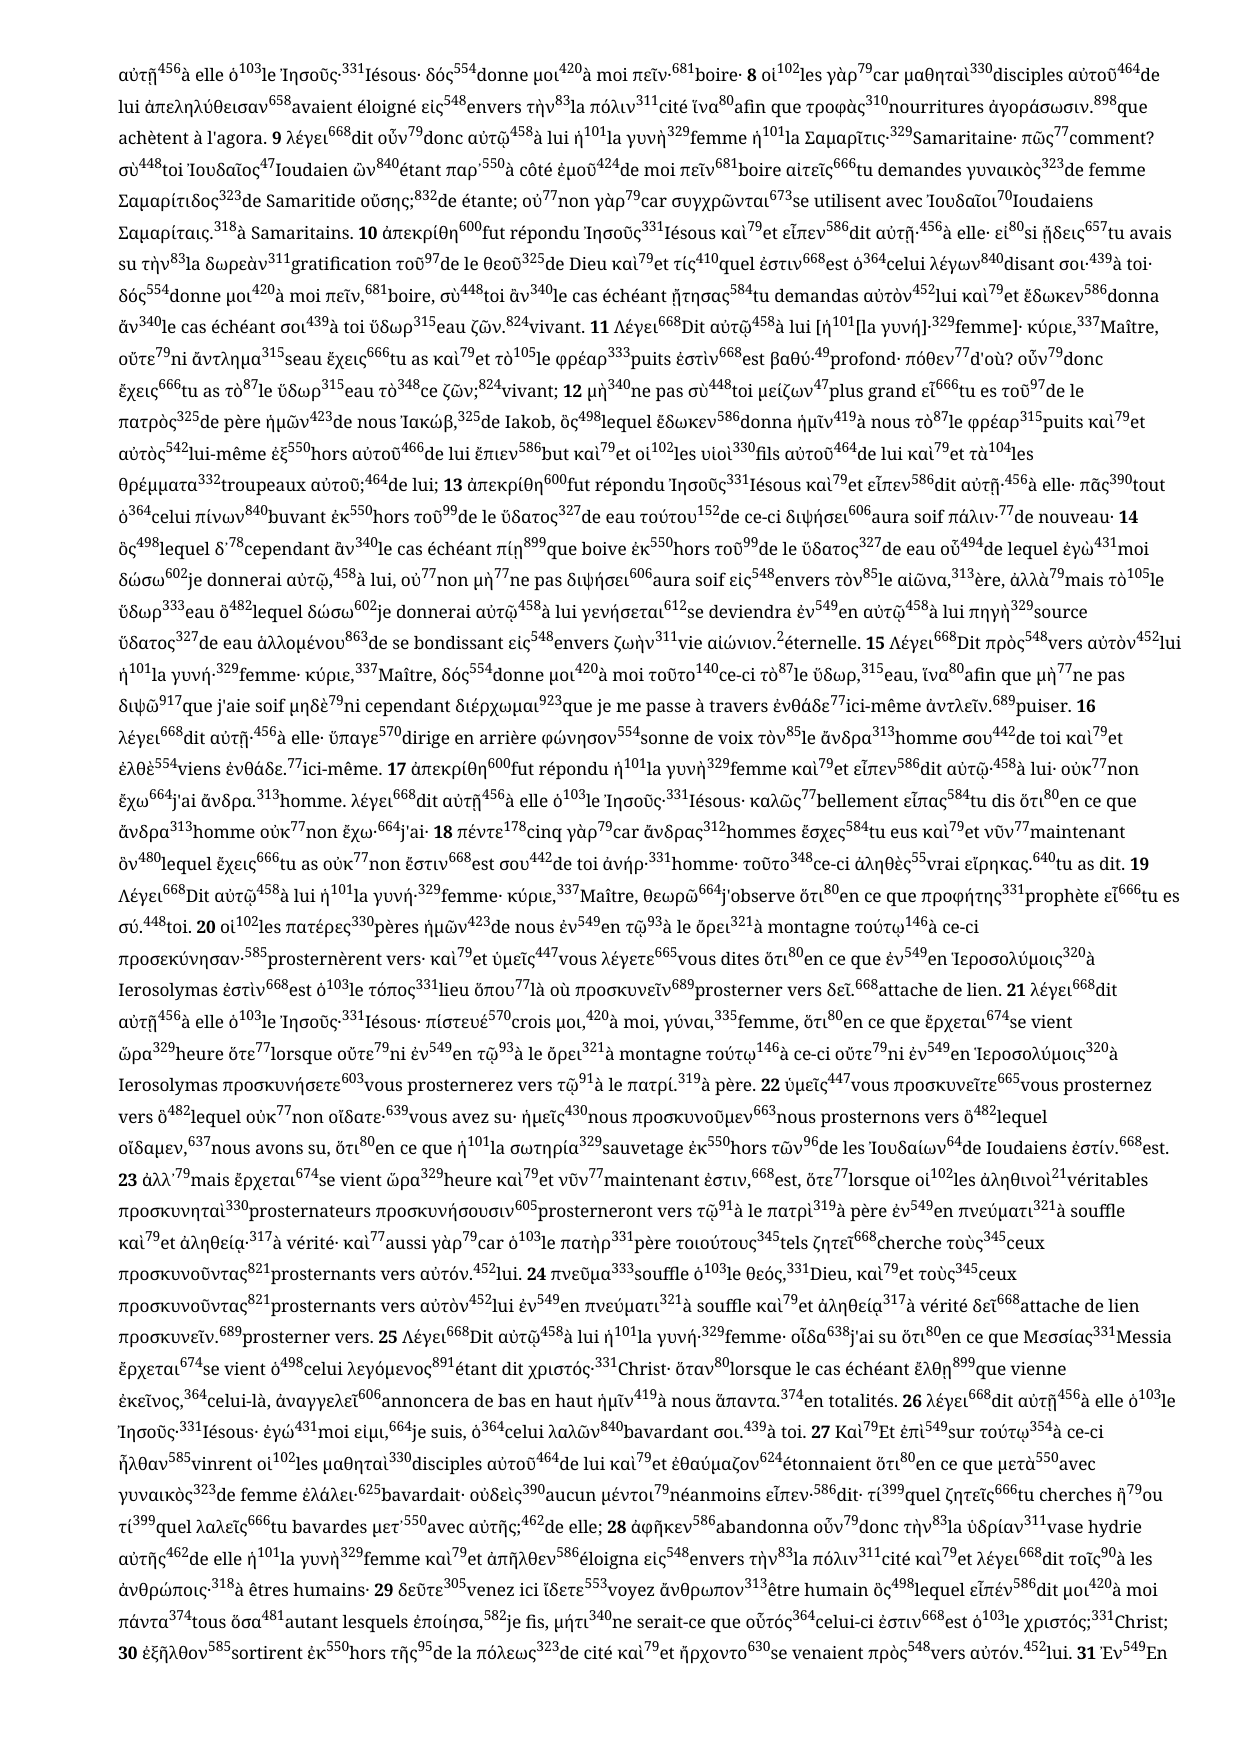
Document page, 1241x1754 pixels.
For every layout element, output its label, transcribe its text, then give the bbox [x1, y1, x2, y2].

text 1 Ὡς80Comme οὖν79donc ἔγνω586connut ὁ103le κύριος331Maître ὅτι80en ce que ἤκουσαν585écoutèrent οἱ102les Φαρισαῖοι330Pharisiens ὅτι80en ce que Ἰησοῦς331Iésous πλείονας3plus nombreusement μαθητὰς312disciples ποιεῖ668fait καὶ79et βαπτίζει668baptise ἢ79ou Ἰωάννης331Ioannes 2 –935– καίτοιγε79et néanmoins certes Ἰησοῦς331Iésous αὐτὸς542lui-même οὐκ77non ἐβάπτιζεν625baptisait ἀλλ᾽79mais οἱ102les μαθηταὶ330disciples αὐτοῦ464de lui –935– 3 ἀφῆκεν586abandonna τὴν83la Ἰουδαίαν311Ioudaia καὶ79et ἀπῆλθεν586éloigna πάλιν77de nouveau εἰς548envers τὴν83la Γαλιλαίαν.311Galilée. 4 Ἔδει625Attachait de lien δὲ78cependant αὐτὸν452lui διέρχεσθαι690se passer à travers διὰ550par τῆς95de la Σαμαρείας.323de Samareia. 5 Ἔρχεται674Se vient οὖν79donc εἰς548envers πόλιν311cité τῆς95de la Σαμαρείας323de Samareia λεγομένην873étante dite Συχὰρ311Sychar πλησίον552prochain τοῦ99de le χωρίου327de emplacement ὃ482lequel ἔδωκεν586donna Ἰακὼβ331Iakob [τῷ]91[à le] Ἰωσὴφ319à Ioseph τῷ91à le υἱῷ319à fils αὐτοῦ·464de lui· 6 ἦν625était δὲ78cependant ἐκεῖ77là πηγὴ329source τοῦ97de le Ἰακώβ.325de Iakob. ὁ103le οὖν79donc Ἰησοῦς331Iésous κεκοπιακὼς783ayant peiné ἐκ550hors τῆς95de la ὁδοιπορίας323de marche de cheminement ἐκαθέζετο631se siégeait οὕτως77ainsi ἐπὶ549sur τῇ89à la πηγῇ·317à source· ὥρα329heure ἦν625était ὡς551comme ἕκτη.69sixième. 7 Ἔρχεται674Se vient γυνὴ329femme ἐκ550hors τῆς95de la Σαμαρείας323de Samareia ἀντλῆσαι681puiser ὕδωρ.315eau. λέγει668dit αὐτῇ456à elle ὁ103le Ἰησοῦς·331Iésous· δός554donne μοι420à moi πεῖν·681boire· 8 οἱ102les γὰρ79car μαθηταὶ330disciples αὐτοῦ464de lui ἀπεληλύθεισαν658avaient éloigné εἰς548envers τὴν83la πόλιν311cité ἵνα80afin que τροφὰς310nourritures ἀγοράσωσιν.898que achètent à l'agora. 9 λέγει668dit οὖν79donc αὐτῷ458à lui ἡ101la γυνὴ329femme ἡ101la Σαμαρῖτις·329Samaritaine· πῶς77comment? σὺ448toi Ἰουδαῖος47Ioudaien ὢν840étant παρ᾽550à côté ἐμοῦ424de moi πεῖν681boire αἰτεῖς666tu demandes γυναικὸς323de femme Σαμαρίτιδος323de Samaritide οὔσης;832de étante; οὐ77non γὰρ79car συγχρῶνται673se utilisent avec Ἰουδαῖοι70Ioudaiens Σαμαρίταις.318à Samaritains. 10 ἀπεκρίθη600fut répondu Ἰησοῦς331Iésous καὶ79et εἶπεν586dit αὐτῇ·456à elle· εἰ80si ᾔδεις657tu avais su τὴν83la δωρεὰν311gratification τοῦ97de le θεοῦ325de Dieu καὶ79et τίς410quel ἐστιν668est ὁ364celui λέγων840disant σοι·439à toi· δός554donne μοι420à moi πεῖν,681boire, σὺ448toi ἂν340le cas échéant ᾔτησας584tu demandas αὐτὸν452lui καὶ79et ἔδωκεν586donna ἄν340le cas échéant σοι439à toi ὕδωρ315eau ζῶν.824vivant. 11 Λέγει668Dit αὐτῷ458à lui [ἡ101[la γυνή]·329femme]· κύριε,337Maître, οὔτε79ni ἄντλημα315seau ἔχεις666tu as καὶ79et τὸ105le φρέαρ333puits ἐστὶν668est βαθύ·49profond· πόθεν77d'où? οὖν79donc ἔχεις666tu as τὸ87le ὕδωρ315eau τὸ348ce ζῶν;824vivant; 12 μὴ340ne pas σὺ448toi μείζων47plus grand εἶ666tu es τοῦ97de le πατρὸς325de père ἡμῶν423de nous Ἰακώβ,325de Iakob, ὃς498lequel ἔδωκεν586donna ἡμῖν419à nous τὸ87le φρέαρ315puits καὶ79et αὐτὸς542lui-même ἐξ550hors αὐτοῦ466de lui ἔπιεν586but καὶ79et οἱ102les υἱοὶ330fils αὐτοῦ464de lui καὶ79et τὰ104les θρέμματα332troupeaux αὐτοῦ;464de lui; 13 ἀπεκρίθη600fut répondu Ἰησοῦς331Iésous καὶ79et εἶπεν586dit αὐτῇ·456à elle· πᾶς390tout ὁ364celui πίνων840buvant ἐκ550hors τοῦ99de le ὕδατος327de eau τούτου152de ce-ci διψήσει606aura soif πάλιν·77de nouveau· 14 ὃς498lequel δ᾽78cependant ἂν340le cas échéant πίῃ899que boive ἐκ550hors τοῦ99de le ὕδατος327de eau οὗ494de lequel ἐγὼ431moi δώσω602je donnerai αὐτῷ,458à lui, οὐ77non μὴ77ne pas διψήσει606aura soif εἰς548envers τὸν85le αἰῶνα,313ère, ἀλλὰ79mais τὸ105le ὕδωρ333eau ὃ482lequel δώσω602je donnerai αὐτῷ458à lui γενήσεται612se deviendra ἐν549en αὐτῷ458à lui πηγὴ329source ὕδατος327de eau ἁλλομένου863de se bondissant εἰς548envers ζωὴν311vie αἰώνιον.2éternelle. 15 Λέγει668Dit πρὸς548vers αὐτὸν452lui ἡ101la γυνή·329femme· κύριε,337Maître, δός554donne μοι420à moi τοῦτο140ce-ci τὸ87le ὕδωρ,315eau, ἵνα80afin que μὴ77ne pas διψῶ917que j'aie soif μηδὲ79ni cependant διέρχωμαι923que je me passe à travers ἐνθάδε77ici-même ἀντλεῖν.689puiser. 16 λέγει668dit αὐτῇ·456à elle· ὕπαγε570dirige en arrière φώνησον554sonne de voix τὸν85le ἄνδρα313homme σου442de toi καὶ79et ἐλθὲ554viens ἐνθάδε.77ici-même. 17 ἀπεκρίθη600fut répondu ἡ101la γυνὴ329femme καὶ79et εἶπεν586dit αὐτῷ·458à lui· οὐκ77non ἔχω664j'ai ἄνδρα.313homme. λέγει668dit αὐτῇ456à elle ὁ103le Ἰησοῦς·331Iésous· καλῶς77bellement εἶπας584tu dis ὅτι80en ce que ἄνδρα313homme οὐκ77non ἔχω·664j'ai· 18 πέντε178cinq γὰρ79car ἄνδρας312hommes ἔσχες584tu eus καὶ79et νῦν77maintenant ὃν480lequel ἔχεις666tu as οὐκ77non ἔστιν668est σου442de toi ἀνήρ·331homme· τοῦτο348ce-ci ἀληθὲς55vrai εἴρηκας.640tu as dit. 19 Λέγει668Dit αὐτῷ458à lui ἡ101la γυνή·329femme· κύριε,337Maître, θεωρῶ664j'observe ὅτι80en ce que προφήτης331prophète εἶ666tu es σύ.448toi. 20 οἱ102les πατέρες330pères ἡμῶν423de nous ἐν549en τῷ93à le ὄρει321à montagne τούτῳ146à ce-ci προσεκύνησαν·585prosternèrent vers· καὶ79et ὑμεῖς447vous λέγετε665vous dites ὅτι80en ce que ἐν549en Ἱεροσολύμοις320à Ierosolymas ἐστὶν668est ὁ103le τόπος331lieu ὅπου77là où προσκυνεῖν689prosterner vers δεῖ.668attache de lien. 21 λέγει668dit αὐτῇ456à elle ὁ103le Ἰησοῦς·331Iésous· πίστευέ570crois μοι,420à moi, γύναι,335femme, ὅτι80en ce que ἔρχεται674se vient ὥρα329heure ὅτε77lorsque οὔτε79ni ἐν549en τῷ93à le ὄρει321à montagne τούτῳ146à ce-ci οὔτε79ni ἐν549en Ἱεροσολύμοις320à Ierosolymas προσκυνήσετε603vous prosternerez vers τῷ91à le πατρί.319à père. 22 ὑμεῖς447vous προσκυνεῖτε665vous prosternez vers ὃ482lequel οὐκ77non οἴδατε·639vous avez su· ἡμεῖς430nous προσκυνοῦμεν663nous prosternons vers ὃ482lequel οἴδαμεν,637nous avons su, ὅτι80en ce que ἡ101la σωτηρία329sauvetage ἐκ550hors τῶν96de les Ἰουδαίων64de Ioudaiens ἐστίν.668est. 23 ἀλλ᾽79mais ἔρχεται674se vient ὥρα329heure καὶ79et νῦν77maintenant ἐστιν,668est, ὅτε77lorsque οἱ102les ἀληθινοὶ21véritables προσκυνηταὶ330prosternateurs προσκυνήσουσιν605prosterneront vers τῷ91à le πατρὶ319à père ἐν549en πνεύματι321à souffle καὶ79et ἀληθείᾳ·317à vérité· καὶ77aussi γὰρ79car ὁ103le πατὴρ331père τοιούτους345tels ζητεῖ668cherche τοὺς345ceux προσκυνοῦντας821prosternants vers αὐτόν.452lui. 24 πνεῦμα333souffle ὁ103le θεός,331Dieu, καὶ79et τοὺς345ceux προσκυνοῦντας821prosternants vers αὐτὸν452lui ἐν549en πνεύματι321à souffle καὶ79et ἀληθείᾳ317à vérité δεῖ668attache de lien προσκυνεῖν.689prosterner vers. 25 Λέγει668Dit αὐτῷ458à lui ἡ101la γυνή·329femme· οἶδα638j'ai su ὅτι80en ce que Μεσσίας331Messia ἔρχεται674se vient ὁ498celui λεγόμενος891étant dit χριστός·331Christ· ὅταν80lorsque le cas échéant ἔλθῃ899que vienne ἐκεῖνος,364celui-là, ἀναγγελεῖ606annoncera de bas en haut ἡμῖν419à nous ἅπαντα.374en totalités. 26 λέγει668dit αὐτῇ456à elle ὁ103le Ἰησοῦς·331Iésous· ἐγώ431moi εἰμι,664je suis, ὁ364celui λαλῶν840bavardant σοι.439à toi. 27 Καὶ79Et ἐπὶ549sur τούτῳ354à ce-ci ἦλθαν585vinrent οἱ102les μαθηταὶ330disciples αὐτοῦ464de lui καὶ79et ἐθαύμαζον624étonnaient ὅτι80en ce que μετὰ550avec γυναικὸς323de femme ἐλάλει·625bavardait· οὐδεὶς390aucun μέντοι79néanmoins εἶπεν·586dit· τί399quel ζητεῖς666tu cherches ἢ79ou τί399quel λαλεῖς666tu bavardes μετ᾽550avec αὐτῆς;462de elle; 28 ἀφῆκεν586abandonna οὖν79donc τὴν83la ὑδρίαν311vase hydrie αὐτῆς462de elle ἡ101la γυνὴ329femme καὶ79et ἀπῆλθεν586éloigna εἰς548envers τὴν83la πόλιν311cité καὶ79et λέγει668dit τοῖς90à les ἀνθρώποις·318à êtres humains· 29 δεῦτε305venez ici ἴδετε553voyez ἄνθρωπον313être humain ὃς498lequel εἶπέν586dit μοι420à moi πάντα374tous ὅσα481autant lesquels ἐποίησα,582je fis, μήτι340ne serait-ce que οὗτός364celui-ci ἐστιν668est ὁ103le χριστός;331Christ; 30 ἐξῆλθον585sortirent ἐκ550hors τῆς95de la πόλεως323de cité καὶ79et ἤρχοντο630se venaient πρὸς548vers αὐτόν.452lui. 31 Ἐν549En τῷ354à ce μεταξὺ77entre ἠρώτων624interrogeaient αὐτὸν452lui οἱ102les μαθηταὶ330disciples λέγοντες·839disants· ῥαββί,337rabbi, φάγε.554mange. 32 ὁ469celui δὲ78cependant εἶπεν586dit αὐτοῖς·457à eux· ἐγὼ431moi βρῶσιν311consommation ἔχω664j'ai φαγεῖν681manger ἣν478laquelle ὑμεῖς447vous οὐκ77non οἴδατε.639vous avez su. 33 ἔλεγον624disaient οὖν79donc οἱ102les μαθηταὶ330disciples πρὸς548vers ἀλλήλους·501les uns les autres· μή340ne pas τις390un quelconque ἤνεγκεν586porta αὐτῷ458à lui φαγεῖν;681manger; 34 λέγει668dit αὐτοῖς457à eux ὁ103le Ἰησοῦς·331Iésous· ἐμὸν233mien βρῶμά333aliment ἐστιν668est ἵνα80afin que ποιήσω895que je fasse τὸ87le θέλημα315volonté τοῦ358de celui πέμψαντός716de ayant mandé με417moi καὶ79et τελειώσω895que je perfectionne αὐτοῦ464de lui τὸ87le ἔργον.315travail. 35 οὐχ340non ὑμεῖς447vous λέγετε665vous dites ὅτι80en ce que ἔτι77encore τετράμηνός71de quatre mois ἐστιν668est καὶ79et ὁ103le θερισμὸς331moisson ἔρχεται;674se vient; ἰδοὺ306voici λέγω664je dis ὑμῖν,438à vous, ἐπάρατε553surélevez τοὺς84les ὀφθαλμοὺς312yeux ὑμῶν441de vous καὶ79et θεάσασθε557que vous vous contemplez τὰς82les χώρας310régions ὅτι80en ce que λευκαί44blanches εἰσιν667sont πρὸς548vers θερισμόν.313moisson. ἤδη77déjà 36 ὁ364celui θερίζων840moissonnant μισθὸν313salaire λαμβάνει668prend καὶ79et συνάγει668mène ensemble καρπὸν313fruit εἰς548envers ζωὴν311vie αἰώνιον,2éternelle, ἵνα80afin que ὁ364celui σπείρων840semant ὁμοῦ77au même lieu χαίρῃ921que soit de joie καὶ79et ὁ364celui θερίζων.840moissonnant. 37 ἐν549en γὰρ79car τούτῳ354à ce-ci ὁ103le λόγος331discours ἐστὶν668est ἀληθινὸς47véritable ὅτι80en ce que ἄλλος390autre ἐστὶν668est ὁ364celui σπείρων840semant καὶ79et ἄλλος390autre ὁ364celui θερίζων.840moissonnant. 38 ἐγὼ431moi ἀπέστειλα582j'envoyai ὑμᾶς436vous θερίζειν689moissonner ὃ482lequel οὐχ77non ὑμεῖς447vous κεκοπιάκατε·639vous avez peiné· ἄλλοι389autres κεκοπιάκασιν641ont peiné καὶ79et ὑμεῖς447vous εἰς548envers τὸν85le κόπον313frappement αὐτῶν463de eux εἰσεληλύθατε.639vous avez venus à l'intérieur. 39 Ἐκ550Hors δὲ78cependant τῆς95de la πόλεως323de cité ἐκείνης148de celle-là πολλοὶ389nombreux ἐπίστευσαν585crurent εἰς548envers αὐτὸν452lui τῶν96de les Σαμαριτῶν324de Samaritains διὰ548par le fait de τὸν85le λόγον313discours τῆς95de la γυναικὸς323de femme μαρτυρούσης832de témoignante ὅτι80en ce que εἶπέν586dit μοι420à moi πάντα374tous ἃ481lesquels ἐποίησα.582je fis. 40 ὡς80comme οὖν79donc ἦλθον585vinrent πρὸς548vers αὐτὸν452lui οἱ102les Σαμαρῖται,330Samaritains, ἠρώτων624interrogeaient αὐτὸν452lui μεῖναι681rester παρ᾽549à côté αὐτοῖς·457à eux· καὶ79et ἔμεινεν586resta ἐκεῖ77là δύο176deux ἡμέρας.310journées. 41 καὶ79et πολλῷ378à nombreux πλείους70plus nombreusement ἐπίστευσαν585crurent διὰ548par le fait de τὸν85le λόγον313discours αὐτοῦ,464de lui, 42 τῇ89à la τε79en outre γυναικὶ317à femme ἔλεγον624disaient ὅτι80en ce que οὐκέτι77non plus διὰ548par le fait de τὴν83la σὴν234tienne λαλιὰν311bavardage πιστεύομεν,663nous croyons, αὐτοὶ512nous-mêmes γὰρ79car ἀκηκόαμεν637nous avons écouté καὶ79et οἴδαμεν637nous avons su ὅτι80en ce que οὗτός364celui-ci ἐστιν668est ἀληθῶς77vraiment ὁ103le σωτὴρ331sauveur τοῦ97de le κόσμου.325de monde. 43 Μετὰ548Après δὲ78cependant τὰς82les δύο176deux ἡμέρας310journées ἐξῆλθεν586sortit ἐκεῖθεν77de là εἰς548envers τὴν83la Γαλιλαίαν·311Galilée· 44 αὐτὸς542lui-même γὰρ79car Ἰησοῦς331Iésous ἐμαρτύρησεν586témoigna ὅτι80en ce que προφήτης331prophète ἐν549en τῇ249à la ἰδίᾳ119à en propre πατρίδι317à patrie τιμὴν311valeur οὐκ77non ἔχει.668a. 45 ὅτε80lorsque οὖν79donc ἦλθεν586vint εἰς548envers τὴν83la Γαλιλαίαν,311Galilée, ἐδέξαντο591se acceptèrent αὐτὸν452lui οἱ102les Γαλιλαῖοι70Galiléens πάντα374tous ἑωρακότες782ayants vus ὅσα481autant lesquels ἐποίησεν586fit ἐν549en Ἱεροσολύμοις320à Ierosolymas ἐν549en τῇ89à la ἑορτῇ,317à fête, καὶ77aussi αὐτοὶ468eux γὰρ79car ἦλθον585vinrent εἰς548envers τὴν83la ἑορτήν.311fête. 46 Ἦλθεν586Vint οὖν79donc πάλιν77de nouveau εἰς548envers τὴν83la Κανὰ311Kana τῆς95de la Γαλιλαίας,323de Galilée, ὅπου77là où ἐποίησεν586fit τὸ87le ὕδωρ315eau οἶνον.313vin. Καὶ79Et ἦν625était τις287un quelconque βασιλικὸς71royalique οὗ492de lequel ὁ103le υἱὸς331fils ἠσθένει625était infirme ἐν549en Καφαρναούμ.317à Kapharnaoum. 47 οὗτος364celui-ci ἀκούσας721ayant écouté ὅτι80en ce que Ἰησοῦς331Iésous ἥκει668surgit ἐκ550hors τῆς95de la Ἰουδαίας323de Ioudaia εἰς548envers τὴν83la Γαλιλαίαν311Galilée ἀπῆλθεν586éloigna πρὸς548vers αὐτὸν452lui καὶ79et ἠρώτα625interrogeait ἵνα80afin que καταβῇ899que descende καὶ79et ἰάσηται905que se guérisse αὐτοῦ464de lui τὸν85le υἱόν,313fils, ἤμελλεν625imminait γὰρ79car ἀποθνῄσκειν.689mourir loin. 48 εἶπεν586dit οὖν79donc ὁ103le Ἰησοῦς331Iésous πρὸς548vers αὐτόν·452lui· ἐὰν80si le cas échéant μὴ77ne pas σημεῖα314signes καὶ79et τέρατα314prodiges ἴδητε,896que vous voyiez, οὐ77non μὴ77ne pas πιστεύσητε.896que vous croyiez. 49 λέγει668dit πρὸς548vers αὐτὸν452lui ὁ103le βασιλικός·71royalique· κύριε,337Maître, κατάβηθι554descends πρὶν80avant ἀποθανεῖν681mourir loin τὸ87le παιδίον315petit enfant μου.424de moi. 50 λέγει668dit αὐτῷ458à lui ὁ103le Ἰησοῦς·331Iésous· πορεύου,574te va, ὁ103le υἱός331fils σου442de toi ζῇ.668vit. Ἐπίστευσεν586Crut ὁ103le ἄνθρωπος331être humain τῷ91à le λόγῳ319à discours ὃν480lequel εἶπεν586dit αὐτῷ458à lui ὁ103le Ἰησοῦς331Iésous καὶ79et ἐπορεύετο.631se allait. 51 ἤδη77déjà δὲ78cependant αὐτοῦ464de lui καταβαίνοντος834de descendant οἱ102les δοῦλοι330mâles esclaves αὐτοῦ464de lui ὑπήντησαν585vinrent à la rencontre αὐτῷ458à lui καὶ79et ἀπήγγειλαν585rapportèrent annonce λέγοντες839disants ὅτι80en ce que ὁ103le παῖς331jeune servant αὐτοῦ464de lui ζῇ.668vit. 52 ἐπύθετο592se enquit οὖν79donc τὴν83la ὥραν311heure παρ᾽550à côté αὐτῶν463de eux ἐν549en ᾗ484à laquelle κομψότερον77plus portement ἔσχεν·586eut· εἶπαν585dirent οὖν79donc αὐτῷ458à lui ὅτι80en ce que ἐχθὲς77hier ὥραν311heure ἑβδόμην201septième ἀφῆκεν586abandonna αὐτὸν452lui ὁ103le πυρετός.331fièvre. 53 ἔγνω586connut οὖν79donc ὁ103le πατὴρ331père ὅτι80en ce que [ἐν]549[en] ἐκείνῃ142à celle-là τῇ89à la ὥρᾳ317à heure ἐν549en ᾗ484à laquelle εἶπεν586dit αὐτῷ458à lui ὁ103le Ἰησοῦς·331Iésous· ὁ103le υἱός331fils σου442de toi ζῇ,668vit, καὶ79et ἐπίστευσεν586crut αὐτὸς542lui-même καὶ79et ἡ101la οἰκία329maison d'habitation αὐτοῦ464de lui ὅλη.388toute entière. 54 Τοῦτο348Ce-ci [δὲ]78[cependant] πάλιν77de nouveau δεύτερον204deuxième σημεῖον315signe ἐποίησεν586fit ὁ103le Ἰησοῦς331Iésous ἐλθὼν721ayant venu ἐκ550hors τῆς95de la Ἰουδαίας323de Ioudaia εἰς548envers τὴν83la Γαλιλαίαν.311Galilée. [118, 59, 1181, 1665]
